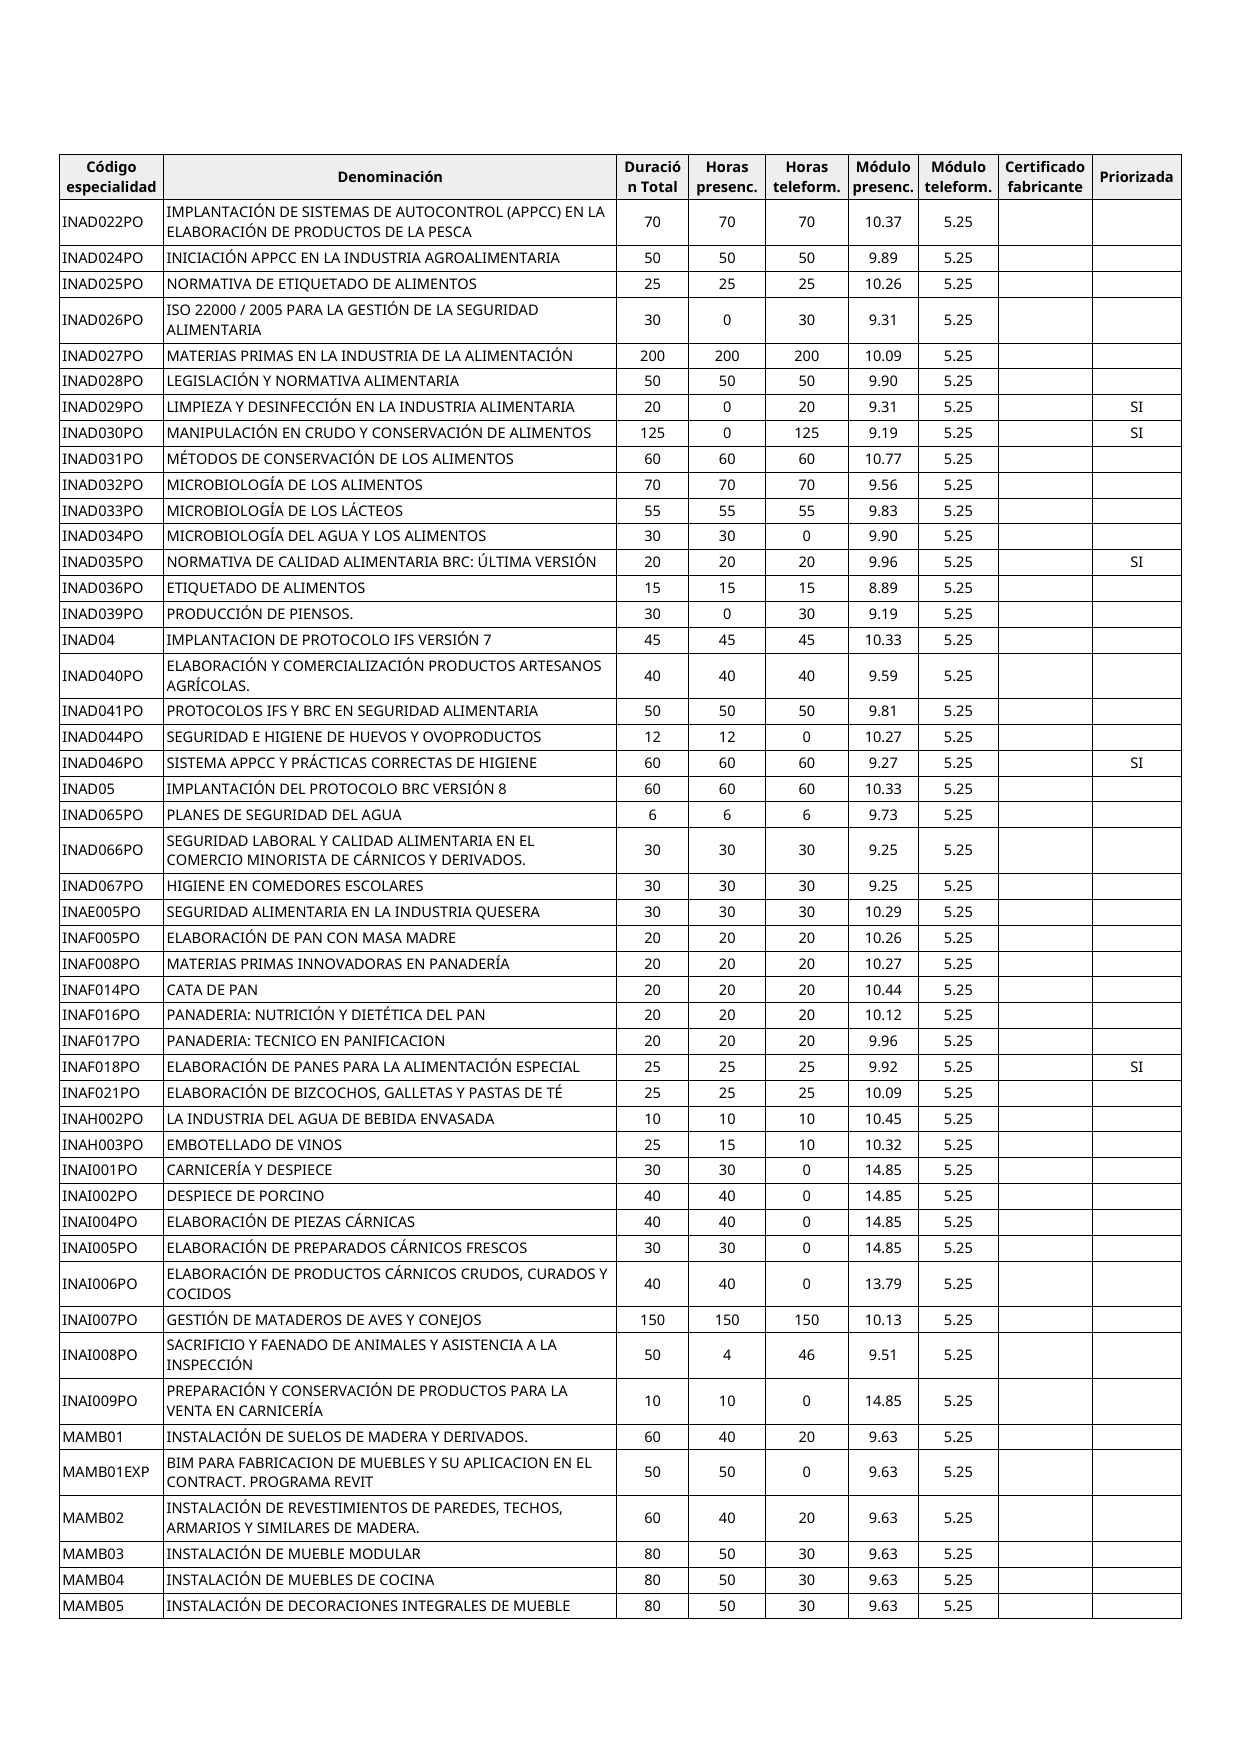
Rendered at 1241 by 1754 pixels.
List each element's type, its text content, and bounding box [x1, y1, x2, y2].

table_cell 5,25 [919, 628, 998, 652]
table_cell 80 [617, 1542, 688, 1567]
table_cell 9,63 [849, 1542, 918, 1567]
table_cell 50 [617, 369, 688, 394]
table_cell 10 [689, 1107, 765, 1131]
table_header Denominación [164, 155, 616, 199]
table_cell 30 [689, 1236, 765, 1261]
table_cell 10,44 [849, 977, 918, 1002]
table_cell INAD025PO [60, 272, 163, 297]
table_cell [999, 1003, 1092, 1028]
table_cell 9,73 [849, 802, 918, 827]
table_cell LA INDUSTRIA DEL AGUA DE BEBIDA ENVASADA [164, 1107, 616, 1131]
table_cell 20 [689, 926, 765, 951]
table_cell 5,25 [919, 1307, 998, 1332]
table_cell 5,25 [919, 499, 998, 523]
table_cell SEGURIDAD ALIMENTARIA EN LA INDUSTRIA QUESERA [164, 900, 616, 925]
table_cell 40 [689, 1184, 765, 1209]
table_cell [1093, 654, 1181, 698]
table_cell INAD041PO [60, 699, 163, 724]
table_cell [999, 751, 1092, 776]
table_cell 30 [617, 828, 688, 873]
table_cell [1093, 874, 1181, 899]
table_cell 25 [617, 1055, 688, 1080]
table_cell INAF018PO [60, 1055, 163, 1080]
table_cell [999, 1450, 1092, 1495]
table_cell 25 [766, 272, 848, 297]
table_cell 9,25 [849, 828, 918, 873]
table_cell INAD04 [60, 628, 163, 652]
table_cell SI [1093, 421, 1181, 446]
table_cell [999, 1425, 1092, 1449]
table_header Código especialidad [60, 155, 163, 199]
table_cell EMBOTELLADO DE VINOS [164, 1132, 616, 1157]
table_cell INSTALACIÓN DE REVESTIMIENTOS DE PAREDES, TECHOS, ARMARIOS Y SIMILARES DE MADERA. [164, 1496, 616, 1541]
table_cell MAMB04 [60, 1568, 163, 1592]
table_cell IMPLANTACIÓN DEL PROTOCOLO BRC VERSIÓN 8 [164, 777, 616, 801]
table_cell 25 [766, 1055, 848, 1080]
table_cell MAMB03 [60, 1542, 163, 1567]
table_cell 5,25 [919, 1542, 998, 1567]
table_cell [1093, 1236, 1181, 1261]
table_cell 5,25 [919, 699, 998, 724]
table_cell 60 [689, 751, 765, 776]
table_cell MAMB05 [60, 1594, 163, 1618]
table_cell 50 [689, 1594, 765, 1618]
table_cell MAMB01 [60, 1425, 163, 1449]
table_cell [1093, 1496, 1181, 1541]
table_cell 40 [689, 1210, 765, 1235]
table_cell INAD035PO [60, 550, 163, 575]
table_cell [999, 1542, 1092, 1567]
table_cell 30 [766, 900, 848, 925]
table_cell 6 [617, 802, 688, 827]
table_cell 6 [766, 802, 848, 827]
table_cell 70 [617, 200, 688, 245]
table_cell [999, 1132, 1092, 1157]
table_cell INAD031PO [60, 447, 163, 472]
table_cell [999, 699, 1092, 724]
table_cell [1093, 576, 1181, 601]
table_cell 9,63 [849, 1594, 918, 1618]
table_cell ELABORACIÓN DE PRODUCTOS CÁRNICOS CRUDOS, CURADOS Y COCIDOS [164, 1262, 616, 1306]
table_cell [999, 952, 1092, 976]
table_cell [999, 602, 1092, 627]
table_cell ELABORACIÓN DE PANES PARA LA ALIMENTACIÓN ESPECIAL [164, 1055, 616, 1080]
table_cell ISO 22000 / 2005 PARA LA GESTIÓN DE LA SEGURIDAD ALIMENTARIA [164, 298, 616, 342]
table_cell 9,96 [849, 1029, 918, 1054]
table_cell INAF008PO [60, 952, 163, 976]
table_cell [999, 395, 1092, 420]
table_cell 55 [766, 499, 848, 523]
table_cell [999, 1568, 1092, 1592]
table_cell 80 [617, 1594, 688, 1618]
table_cell 9,59 [849, 654, 918, 698]
table_cell [1093, 1425, 1181, 1449]
table_cell 5,25 [919, 1594, 998, 1618]
table_cell 60 [689, 777, 765, 801]
table_cell 40 [617, 1210, 688, 1235]
table_cell SACRIFICIO Y FAENADO DE ANIMALES Y ASISTENCIA A LA INSPECCIÓN [164, 1333, 616, 1378]
table_cell 50 [689, 369, 765, 394]
table_cell INAD029PO [60, 395, 163, 420]
table_cell 5,25 [919, 1081, 998, 1106]
table_cell 10 [617, 1379, 688, 1423]
table_cell 40 [689, 1262, 765, 1306]
table_cell 25 [617, 272, 688, 297]
table_cell 10,26 [849, 926, 918, 951]
table_cell 60 [689, 447, 765, 472]
table_cell 30 [766, 828, 848, 873]
table_cell PREPARACIÓN Y CONSERVACIÓN DE PRODUCTOS PARA LA VENTA EN CARNICERÍA [164, 1379, 616, 1423]
table_cell 5,25 [919, 1055, 998, 1080]
table_cell 5,25 [919, 246, 998, 271]
table_cell [999, 1055, 1092, 1080]
table_cell 10,12 [849, 1003, 918, 1028]
table_cell 5,25 [919, 926, 998, 951]
table_cell 9,19 [849, 602, 918, 627]
table_cell 13,79 [849, 1262, 918, 1306]
table_cell 5,25 [919, 1210, 998, 1235]
table_cell [1093, 1594, 1181, 1618]
table_cell 0 [689, 602, 765, 627]
table_cell [999, 1158, 1092, 1183]
table_cell 30 [617, 298, 688, 342]
table_cell 20 [617, 952, 688, 976]
table_cell 30 [689, 1158, 765, 1183]
table_cell 60 [766, 751, 848, 776]
table_cell 20 [766, 395, 848, 420]
table_cell 20 [689, 952, 765, 976]
table_cell [1093, 200, 1181, 245]
table_cell [1093, 1450, 1181, 1495]
table_cell 30 [617, 1236, 688, 1261]
table_cell [1093, 524, 1181, 549]
table_cell [999, 499, 1092, 523]
table_cell [999, 524, 1092, 549]
table_cell 5,25 [919, 1425, 998, 1449]
table_cell 10 [617, 1107, 688, 1131]
table_cell [999, 1379, 1092, 1423]
table_cell MICROBIOLOGÍA DE LOS ALIMENTOS [164, 473, 616, 497]
table_cell 10,33 [849, 777, 918, 801]
table_cell 30 [617, 900, 688, 925]
table_cell ETIQUETADO DE ALIMENTOS [164, 576, 616, 601]
table_cell 30 [766, 298, 848, 342]
table_cell MICROBIOLOGÍA DE LOS LÁCTEOS [164, 499, 616, 523]
table_cell 70 [766, 473, 848, 497]
table_cell 46 [766, 1333, 848, 1378]
table_cell 9,63 [849, 1450, 918, 1495]
table_cell NORMATIVA DE CALIDAD ALIMENTARIA BRC: ÚLTIMA VERSIÓN [164, 550, 616, 575]
table_cell 30 [766, 602, 848, 627]
table_cell [999, 828, 1092, 873]
table_cell 9,89 [849, 246, 918, 271]
table_cell 5,25 [919, 777, 998, 801]
table_cell 60 [766, 777, 848, 801]
table_cell 5,25 [919, 298, 998, 342]
table_cell 5,25 [919, 200, 998, 245]
table_cell [999, 1333, 1092, 1378]
table_cell 9,51 [849, 1333, 918, 1378]
table_cell 5,25 [919, 1333, 998, 1378]
table_cell 12 [617, 725, 688, 750]
table_cell SI [1093, 751, 1181, 776]
table_header Duración Total [617, 155, 688, 199]
table_cell 50 [689, 246, 765, 271]
table_cell 50 [766, 699, 848, 724]
table_cell INAI007PO [60, 1307, 163, 1332]
table_cell ELABORACIÓN DE BIZCOCHOS, GALLETAS Y PASTAS DE TÉ [164, 1081, 616, 1106]
table_cell INAI002PO [60, 1184, 163, 1209]
table_cell [999, 777, 1092, 801]
table_cell MAMB02 [60, 1496, 163, 1541]
table_cell SEGURIDAD E HIGIENE DE HUEVOS Y OVOPRODUCTOS [164, 725, 616, 750]
table_cell 0 [766, 524, 848, 549]
table_cell [999, 926, 1092, 951]
table_cell INAD033PO [60, 499, 163, 523]
table_cell [1093, 602, 1181, 627]
table_cell PRODUCCIÓN DE PIENSOS. [164, 602, 616, 627]
table_cell 25 [689, 272, 765, 297]
table_cell MANIPULACIÓN EN CRUDO Y CONSERVACIÓN DE ALIMENTOS [164, 421, 616, 446]
table_cell 30 [689, 524, 765, 549]
table_cell 5,25 [919, 1184, 998, 1209]
table_cell INAD067PO [60, 874, 163, 899]
table_cell 10 [766, 1107, 848, 1131]
table_cell 10,77 [849, 447, 918, 472]
table_cell INAH003PO [60, 1132, 163, 1157]
table_cell 5,25 [919, 1262, 998, 1306]
table_cell INAI004PO [60, 1210, 163, 1235]
table_cell 5,25 [919, 952, 998, 976]
table_cell INAF021PO [60, 1081, 163, 1106]
table_cell NORMATIVA DE ETIQUETADO DE ALIMENTOS [164, 272, 616, 297]
table_cell MATERIAS PRIMAS EN LA INDUSTRIA DE LA ALIMENTACIÓN [164, 344, 616, 368]
table_cell [999, 473, 1092, 497]
table_cell 5,25 [919, 1236, 998, 1261]
table_cell 50 [617, 699, 688, 724]
table_cell 14,85 [849, 1184, 918, 1209]
table_cell IMPLANTACION DE PROTOCOLO IFS VERSIÓN 7 [164, 628, 616, 652]
table_cell 50 [689, 1450, 765, 1495]
table_cell MÉTODOS DE CONSERVACIÓN DE LOS ALIMENTOS [164, 447, 616, 472]
table_cell 5,25 [919, 828, 998, 873]
table_cell 25 [689, 1055, 765, 1080]
table_cell [999, 900, 1092, 925]
table_cell SEGURIDAD LABORAL Y CALIDAD ALIMENTARIA EN EL COMERCIO MINORISTA DE CÁRNICOS Y DERIVADOS. [164, 828, 616, 873]
table_cell 20 [617, 395, 688, 420]
table_cell 9,31 [849, 395, 918, 420]
table_cell 40 [617, 1184, 688, 1209]
table_cell 25 [689, 1081, 765, 1106]
table_cell PROTOCOLOS IFS Y BRC EN SEGURIDAD ALIMENTARIA [164, 699, 616, 724]
table_cell [1093, 977, 1181, 1002]
table_cell 5,25 [919, 1029, 998, 1054]
table_cell 5,25 [919, 447, 998, 472]
table_cell 80 [617, 1568, 688, 1592]
table_cell 40 [617, 654, 688, 698]
table_header Horas teleform. [766, 155, 848, 199]
table_cell 10,09 [849, 1081, 918, 1106]
table_cell 20 [617, 926, 688, 951]
table_cell 10,27 [849, 952, 918, 976]
table_cell INAI005PO [60, 1236, 163, 1261]
table_cell 9,63 [849, 1568, 918, 1592]
table_cell 10,29 [849, 900, 918, 925]
table_cell 5,25 [919, 473, 998, 497]
table_cell 9,90 [849, 369, 918, 394]
table_cell 30 [766, 1594, 848, 1618]
table_cell [1093, 1542, 1181, 1567]
table_cell 5,25 [919, 900, 998, 925]
table_cell INAD026PO [60, 298, 163, 342]
table_cell 10,27 [849, 725, 918, 750]
table_cell [999, 1210, 1092, 1235]
table_cell INAF016PO [60, 1003, 163, 1028]
table_cell 150 [766, 1307, 848, 1332]
table_cell 200 [617, 344, 688, 368]
table_cell 10,37 [849, 200, 918, 245]
table_cell INAD032PO [60, 473, 163, 497]
table_cell 40 [766, 654, 848, 698]
table_cell 14,85 [849, 1236, 918, 1261]
table_cell [1093, 447, 1181, 472]
table_cell 5,25 [919, 1003, 998, 1028]
table_cell [1093, 725, 1181, 750]
table_cell [999, 1107, 1092, 1131]
table_cell [1093, 1262, 1181, 1306]
table_cell 6 [689, 802, 765, 827]
table_cell INAD040PO [60, 654, 163, 698]
table_cell 5,25 [919, 751, 998, 776]
table_cell 45 [617, 628, 688, 652]
table_cell 0 [766, 1450, 848, 1495]
table_cell PANADERIA: NUTRICIÓN Y DIETÉTICA DEL PAN [164, 1003, 616, 1028]
table_cell 0 [766, 1262, 848, 1306]
table_cell 10,33 [849, 628, 918, 652]
table_cell [1093, 1379, 1181, 1423]
table_cell [1093, 1003, 1181, 1028]
table_cell 20 [766, 1003, 848, 1028]
table_cell 30 [617, 874, 688, 899]
table_cell 0 [689, 421, 765, 446]
table_cell 70 [617, 473, 688, 497]
table_cell 10,45 [849, 1107, 918, 1131]
table_cell ELABORACIÓN DE PIEZAS CÁRNICAS [164, 1210, 616, 1235]
table_cell 9,63 [849, 1496, 918, 1541]
table_cell [999, 550, 1092, 575]
table_cell 55 [617, 499, 688, 523]
table_cell INAD044PO [60, 725, 163, 750]
table_cell INAD066PO [60, 828, 163, 873]
table_cell LIMPIEZA Y DESINFECCIÓN EN LA INDUSTRIA ALIMENTARIA [164, 395, 616, 420]
table_cell INAD022PO [60, 200, 163, 245]
table_cell [1093, 473, 1181, 497]
table_cell ELABORACIÓN DE PREPARADOS CÁRNICOS FRESCOS [164, 1236, 616, 1261]
table_cell PANADERIA: TECNICO EN PANIFICACION [164, 1029, 616, 1054]
table_cell [1093, 1568, 1181, 1592]
table_cell 40 [617, 1262, 688, 1306]
table_cell 25 [617, 1132, 688, 1157]
table_cell IMPLANTACIÓN DE SISTEMAS DE AUTOCONTROL (APPCC) EN LA ELABORACIÓN DE PRODUCTOS DE LA PESCA [164, 200, 616, 245]
table_cell [999, 1307, 1092, 1332]
table_cell [1093, 272, 1181, 297]
table_cell [1093, 1184, 1181, 1209]
table_cell LEGISLACIÓN Y NORMATIVA ALIMENTARIA [164, 369, 616, 394]
table_cell DESPIECE DE PORCINO [164, 1184, 616, 1209]
table_cell 20 [689, 550, 765, 575]
table_cell 30 [766, 1542, 848, 1567]
table_cell 50 [689, 699, 765, 724]
table_cell INSTALACIÓN DE SUELOS DE MADERA Y DERIVADOS. [164, 1425, 616, 1449]
table_cell 30 [689, 900, 765, 925]
table_cell [1093, 1307, 1181, 1332]
table_cell 8,89 [849, 576, 918, 601]
table_cell 20 [689, 977, 765, 1002]
table_cell [1093, 828, 1181, 873]
table_cell 50 [617, 1333, 688, 1378]
table_cell 125 [617, 421, 688, 446]
table_cell [1093, 246, 1181, 271]
table_cell INAI008PO [60, 1333, 163, 1378]
table_cell INAF017PO [60, 1029, 163, 1054]
table_cell 5,25 [919, 1158, 998, 1183]
table_cell 14,85 [849, 1210, 918, 1235]
table_cell [1093, 298, 1181, 342]
table_cell [1093, 802, 1181, 827]
table_cell 30 [689, 874, 765, 899]
table_cell 9,92 [849, 1055, 918, 1080]
table_cell SI [1093, 1055, 1181, 1080]
table_cell INAD036PO [60, 576, 163, 601]
table_cell 15 [689, 1132, 765, 1157]
table_cell SISTEMA APPCC Y PRÁCTICAS CORRECTAS DE HIGIENE [164, 751, 616, 776]
table_cell 9,83 [849, 499, 918, 523]
table_cell 20 [766, 1029, 848, 1054]
table_cell 30 [766, 1568, 848, 1592]
table_cell 55 [689, 499, 765, 523]
table_cell 12 [689, 725, 765, 750]
table_cell [999, 725, 1092, 750]
table_cell 0 [766, 1158, 848, 1183]
table_cell 125 [766, 421, 848, 446]
table_cell 40 [689, 1496, 765, 1541]
table_cell 30 [617, 602, 688, 627]
table_cell 0 [766, 1236, 848, 1261]
table_cell [999, 1496, 1092, 1541]
table_cell 5,25 [919, 1568, 998, 1592]
table_cell 20 [617, 977, 688, 1002]
table_cell 15 [766, 576, 848, 601]
table_cell [999, 272, 1092, 297]
table_cell 5,25 [919, 874, 998, 899]
table_cell INSTALACIÓN DE MUEBLES DE COCINA [164, 1568, 616, 1592]
table_cell INAI001PO [60, 1158, 163, 1183]
table_cell 5,25 [919, 1450, 998, 1495]
table_cell 50 [617, 246, 688, 271]
table_cell INAD034PO [60, 524, 163, 549]
table_cell [999, 1236, 1092, 1261]
table_header Módulo presenc. [849, 155, 918, 199]
table_cell [1093, 628, 1181, 652]
table_cell INAF014PO [60, 977, 163, 1002]
table_cell [1093, 369, 1181, 394]
table_cell 20 [689, 1003, 765, 1028]
table_cell 20 [766, 952, 848, 976]
table_cell 20 [766, 1425, 848, 1449]
table_cell 4 [689, 1333, 765, 1378]
table_cell 5,25 [919, 550, 998, 575]
table_cell [999, 1594, 1092, 1618]
table_cell ELABORACIÓN Y COMERCIALIZACIÓN PRODUCTOS ARTESANOS AGRÍCOLAS. [164, 654, 616, 698]
table_cell 5,25 [919, 1132, 998, 1157]
table_cell [1093, 1333, 1181, 1378]
table_cell INAD039PO [60, 602, 163, 627]
table_cell [999, 977, 1092, 1002]
table_cell 9,27 [849, 751, 918, 776]
table_cell 5,25 [919, 725, 998, 750]
table_cell [1093, 1158, 1181, 1183]
table_cell 20 [766, 926, 848, 951]
table_cell [999, 200, 1092, 245]
table_cell [1093, 777, 1181, 801]
table_cell INAD030PO [60, 421, 163, 446]
table_cell 20 [766, 1496, 848, 1541]
table_cell HIGIENE EN COMEDORES ESCOLARES [164, 874, 616, 899]
table_cell [999, 874, 1092, 899]
table_cell 5,25 [919, 1496, 998, 1541]
table_cell 20 [617, 1003, 688, 1028]
table_cell 200 [766, 344, 848, 368]
table_cell 10,32 [849, 1132, 918, 1157]
table_cell INICIACIÓN APPCC EN LA INDUSTRIA AGROALIMENTARIA [164, 246, 616, 271]
table_cell INAI006PO [60, 1262, 163, 1306]
table_cell INAI009PO [60, 1379, 163, 1423]
table_cell 5,25 [919, 421, 998, 446]
table_cell GESTIÓN DE MATADEROS DE AVES Y CONEJOS [164, 1307, 616, 1332]
table_cell 10,26 [849, 272, 918, 297]
table_cell [999, 1184, 1092, 1209]
table_cell INSTALACIÓN DE DECORACIONES INTEGRALES DE MUEBLE [164, 1594, 616, 1618]
table_cell [1093, 1029, 1181, 1054]
table_cell 60 [617, 1496, 688, 1541]
table_cell [999, 421, 1092, 446]
table_header Módulo teleform. [919, 155, 998, 199]
table_cell 14,85 [849, 1158, 918, 1183]
table_cell 10 [689, 1379, 765, 1423]
table_cell [999, 369, 1092, 394]
table_cell 5,25 [919, 576, 998, 601]
table_cell 9,63 [849, 1425, 918, 1449]
table_cell INAD027PO [60, 344, 163, 368]
table_cell BIM PARA FABRICACION DE MUEBLES Y SU APLICACION EN EL CONTRACT. PROGRAMA REVIT [164, 1450, 616, 1495]
table_cell SI [1093, 395, 1181, 420]
table_cell [1093, 1081, 1181, 1106]
table_cell 9,19 [849, 421, 918, 446]
table_cell 200 [689, 344, 765, 368]
table_cell INSTALACIÓN DE MUEBLE MODULAR [164, 1542, 616, 1567]
table_cell [999, 298, 1092, 342]
table_cell [1093, 952, 1181, 976]
table_header Priorizada [1093, 155, 1181, 199]
table_cell 10,09 [849, 344, 918, 368]
table_cell 10 [766, 1132, 848, 1157]
table_cell 30 [766, 874, 848, 899]
table_cell 150 [617, 1307, 688, 1332]
table_cell MATERIAS PRIMAS INNOVADORAS EN PANADERÍA [164, 952, 616, 976]
table_cell 25 [766, 1081, 848, 1106]
table_cell 9,25 [849, 874, 918, 899]
table_cell 60 [617, 751, 688, 776]
table_cell 9,90 [849, 524, 918, 549]
table_cell [999, 344, 1092, 368]
table_cell 20 [766, 977, 848, 1002]
table_cell 5,25 [919, 1379, 998, 1423]
table_cell 20 [689, 1029, 765, 1054]
table_cell 60 [617, 447, 688, 472]
table_cell [999, 654, 1092, 698]
table_cell [999, 246, 1092, 271]
table_cell 5,25 [919, 524, 998, 549]
table_cell 9,96 [849, 550, 918, 575]
table_cell 150 [689, 1307, 765, 1332]
table_cell [1093, 926, 1181, 951]
table_cell 50 [689, 1568, 765, 1592]
table_cell 15 [689, 576, 765, 601]
table_cell ELABORACIÓN DE PAN CON MASA MADRE [164, 926, 616, 951]
table_cell 5,25 [919, 977, 998, 1002]
table_header Horas presenc. [689, 155, 765, 199]
table_cell INAF005PO [60, 926, 163, 951]
table_cell [999, 1029, 1092, 1054]
table_cell INAD065PO [60, 802, 163, 827]
table_cell 30 [617, 524, 688, 549]
table_cell 5,25 [919, 602, 998, 627]
table_cell 15 [617, 576, 688, 601]
table_cell [999, 576, 1092, 601]
table_cell 14,85 [849, 1379, 918, 1423]
table_cell 30 [689, 828, 765, 873]
table_cell [1093, 1132, 1181, 1157]
table_cell 50 [689, 1542, 765, 1567]
table_cell 5,25 [919, 344, 998, 368]
table_cell [999, 628, 1092, 652]
table_cell INAD024PO [60, 246, 163, 271]
table_cell 25 [617, 1081, 688, 1106]
table_cell 5,25 [919, 369, 998, 394]
table_cell [1093, 344, 1181, 368]
table_cell [1093, 699, 1181, 724]
table_cell 60 [617, 1425, 688, 1449]
table_cell 9,81 [849, 699, 918, 724]
table_cell 40 [689, 1425, 765, 1449]
table_cell 0 [766, 1210, 848, 1235]
table_cell 70 [766, 200, 848, 245]
table_cell 0 [766, 1379, 848, 1423]
table_cell 0 [766, 1184, 848, 1209]
table_cell [1093, 499, 1181, 523]
table_cell INAE005PO [60, 900, 163, 925]
table_cell [999, 1081, 1092, 1106]
table_cell 5,25 [919, 654, 998, 698]
table_cell 0 [689, 298, 765, 342]
table_cell 45 [689, 628, 765, 652]
table_cell [1093, 1210, 1181, 1235]
table_cell [999, 447, 1092, 472]
table_cell 70 [689, 473, 765, 497]
table_cell INAD028PO [60, 369, 163, 394]
table_cell INAD05 [60, 777, 163, 801]
table_cell 50 [617, 1450, 688, 1495]
table_cell 20 [617, 550, 688, 575]
table_header Certificado fabricante [999, 155, 1092, 199]
table_cell SI [1093, 550, 1181, 575]
table_cell [1093, 1107, 1181, 1131]
table_cell [999, 1262, 1092, 1306]
table_cell 10,13 [849, 1307, 918, 1332]
table_cell 60 [766, 447, 848, 472]
table_cell 5,25 [919, 802, 998, 827]
table_cell 60 [617, 777, 688, 801]
table_cell 20 [617, 1029, 688, 1054]
table_cell 45 [766, 628, 848, 652]
table_cell MAMB01EXP [60, 1450, 163, 1495]
table_cell 50 [766, 369, 848, 394]
table_cell 9,56 [849, 473, 918, 497]
table_cell MICROBIOLOGÍA DEL AGUA Y LOS ALIMENTOS [164, 524, 616, 549]
table_cell 0 [689, 395, 765, 420]
table_cell 50 [766, 246, 848, 271]
table_cell CATA DE PAN [164, 977, 616, 1002]
table_cell PLANES DE SEGURIDAD DEL AGUA [164, 802, 616, 827]
table_cell CARNICERÍA Y DESPIECE [164, 1158, 616, 1183]
table_cell [1093, 900, 1181, 925]
table_cell INAH002PO [60, 1107, 163, 1131]
table_cell 9,31 [849, 298, 918, 342]
table_cell 5,25 [919, 1107, 998, 1131]
table_cell 5,25 [919, 272, 998, 297]
table_cell 70 [689, 200, 765, 245]
table_cell 0 [766, 725, 848, 750]
table_cell [999, 802, 1092, 827]
table_cell 5,25 [919, 395, 998, 420]
table_cell 30 [617, 1158, 688, 1183]
table_cell 20 [766, 550, 848, 575]
table_cell INAD046PO [60, 751, 163, 776]
table_cell 40 [689, 654, 765, 698]
